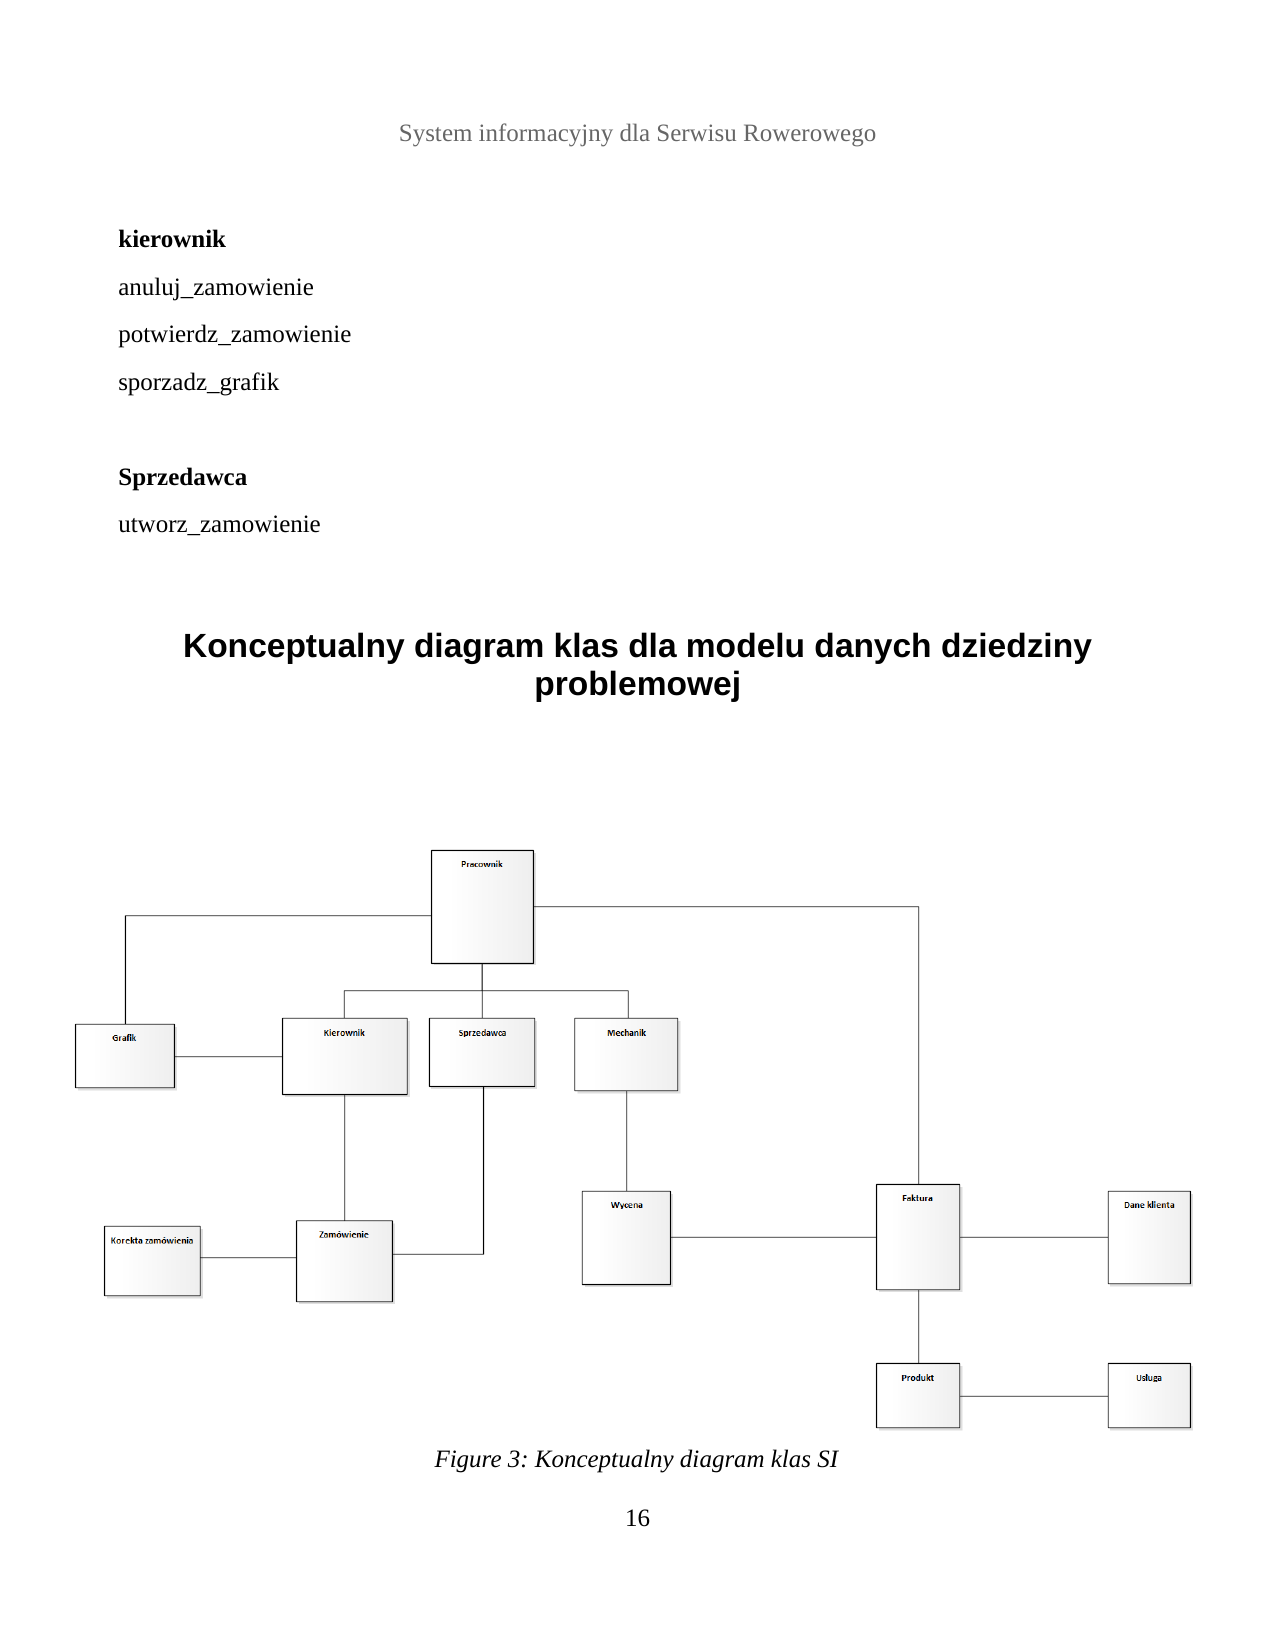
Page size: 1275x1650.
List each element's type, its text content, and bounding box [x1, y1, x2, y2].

text potwierdz_zamowienie [118, 319, 1157, 348]
subtitle Konceptualny diagram klas dla modelu danych dziedziny problemowej [118, 626, 1157, 703]
text Figure 3: Konceptualny diagram klas SI [118, 1445, 1157, 1473]
text kierownik [118, 224, 1157, 253]
text utworz_zamowienie [118, 509, 1157, 538]
text Sprzedawca [118, 462, 1157, 491]
text sporzadz_grafik [118, 367, 1157, 396]
picture [66, 823, 1209, 1445]
text anuluj_zamowienie [118, 272, 1157, 300]
